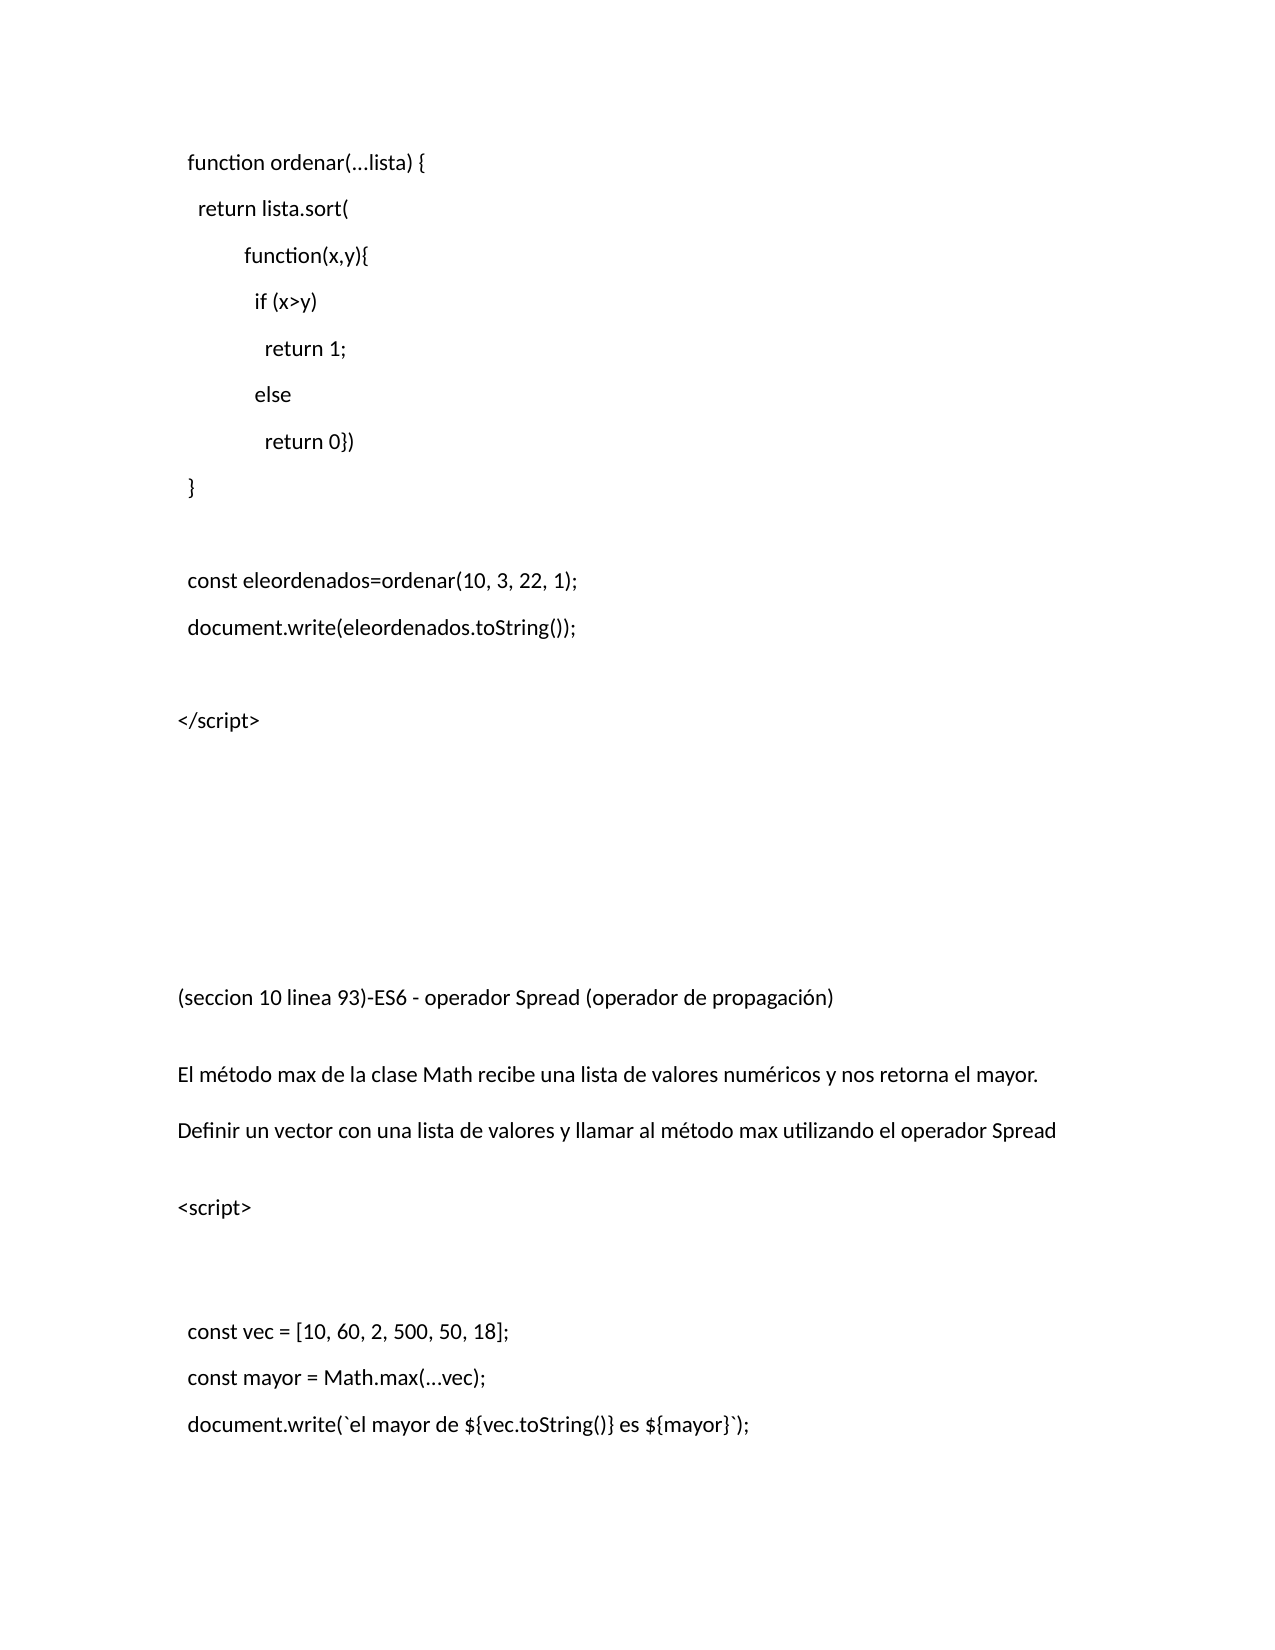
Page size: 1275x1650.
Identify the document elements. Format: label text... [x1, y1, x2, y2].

text <script> [177, 1193, 1098, 1221]
text const mayor = Math.max(...vec); [177, 1363, 1098, 1391]
text El método max de la clase Math recibe una lista de valores numéricos y nos retorna el mayor. Definir un vector con una lista de valores y llamar al método max utilizando el operador Spread [177, 1060, 1098, 1144]
text if (x>y) [177, 287, 1098, 315]
text document.write(eleordenados.toString()); [177, 613, 1098, 641]
text document.write(`el mayor de ${vec.toString()} es ${mayor}`); [177, 1410, 1098, 1438]
text const eleordenados=ordenar(10, 3, 22, 1); [177, 567, 1098, 595]
text const vec = [10, 60, 2, 500, 50, 18]; [177, 1317, 1098, 1345]
text function ordenar(...lista) { [177, 148, 1098, 176]
text else [177, 380, 1098, 408]
text return 1; [177, 334, 1098, 362]
text </script> [177, 706, 1098, 734]
text (seccion 10 linea 93)-ES6 - operador Spread (operador de propagación) [177, 983, 1098, 1012]
text } [177, 473, 1098, 502]
text return 0}) [177, 427, 1098, 455]
text return lista.sort( [177, 194, 1098, 222]
text function(x,y){ [177, 241, 1098, 269]
